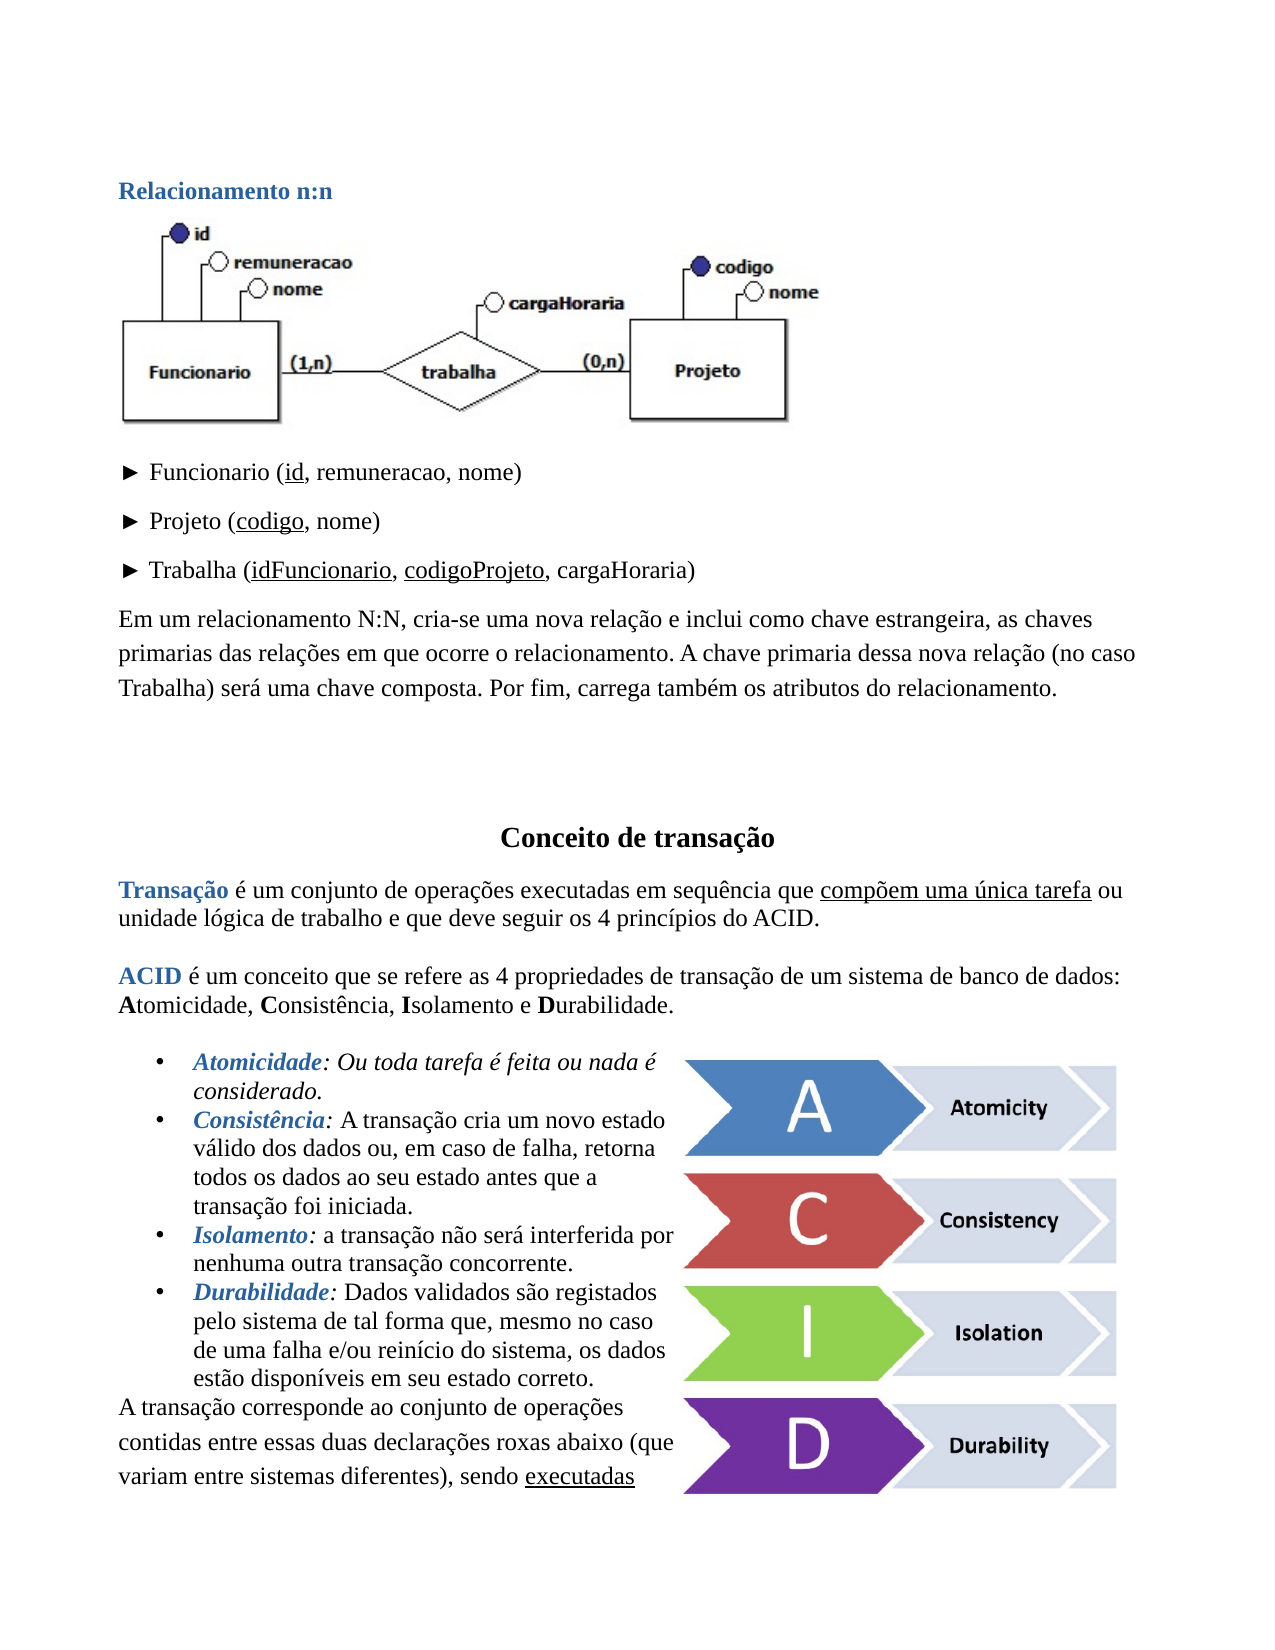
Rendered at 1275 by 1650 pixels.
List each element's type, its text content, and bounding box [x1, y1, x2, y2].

text Em um relacionamento N:N, cria-se uma nova relação e inclui como chave estrangeira, as chaves primarias das relações em que ocorre o relacionamento. A chave primaria dessa nova relação (no caso Trabalha) será uma chave composta. Por fim, carrega também os atributos do relacionamento. [118, 604, 1157, 702]
text Conceito de transação [118, 820, 1157, 853]
text ► Projeto (codigo, nome) [118, 506, 1157, 534]
list Consistência: A transação cria um novo estado válido dos dados ou, em caso de falha, retorna todos os dados ao seu estado antes que a transação foi iniciada. [156, 1105, 678, 1220]
text ► Trabalha (idFuncionario, codigoProjeto, cargaHoraria) [118, 555, 1157, 583]
list [1117, 1105, 1157, 1220]
list Isolamento: a transação não será interferida por nenhuma outra transação concorrente. [156, 1220, 678, 1277]
text ACID é um conceito que se refere as 4 propriedades de transação de um sistema de banco de dados: Atomicidade, Consistência, Isolamento e Durabilidade. [118, 961, 1157, 1018]
picture [678, 1053, 1117, 1499]
picture [118, 217, 829, 437]
subtitle Relacionamento n:n [118, 176, 1157, 205]
text A transação corresponde ao conjunto de operações contidas entre essas duas declarações roxas abaixo (que variam entre sistemas diferentes), sendo executadas [118, 1392, 678, 1490]
text ► Funcionario (id, remuneracao, nome) [118, 457, 1157, 485]
list Durabilidade: Dados validados são registados pelo sistema de tal forma que, mesmo no caso de uma falha e/ou reinício do sistema, os dados estão disponíveis em seu estado correto. [156, 1277, 678, 1392]
list [1117, 1277, 1157, 1392]
list [1117, 1220, 1157, 1277]
text Transação é um conjunto de operações executadas em sequência que compõem uma única tarefa ou unidade lógica de trabalho e que deve seguir os 4 princípios do ACID. [118, 875, 1157, 932]
list Atomicidade: Ou toda tarefa é feita ou nada é considerado. [156, 1047, 1157, 1105]
